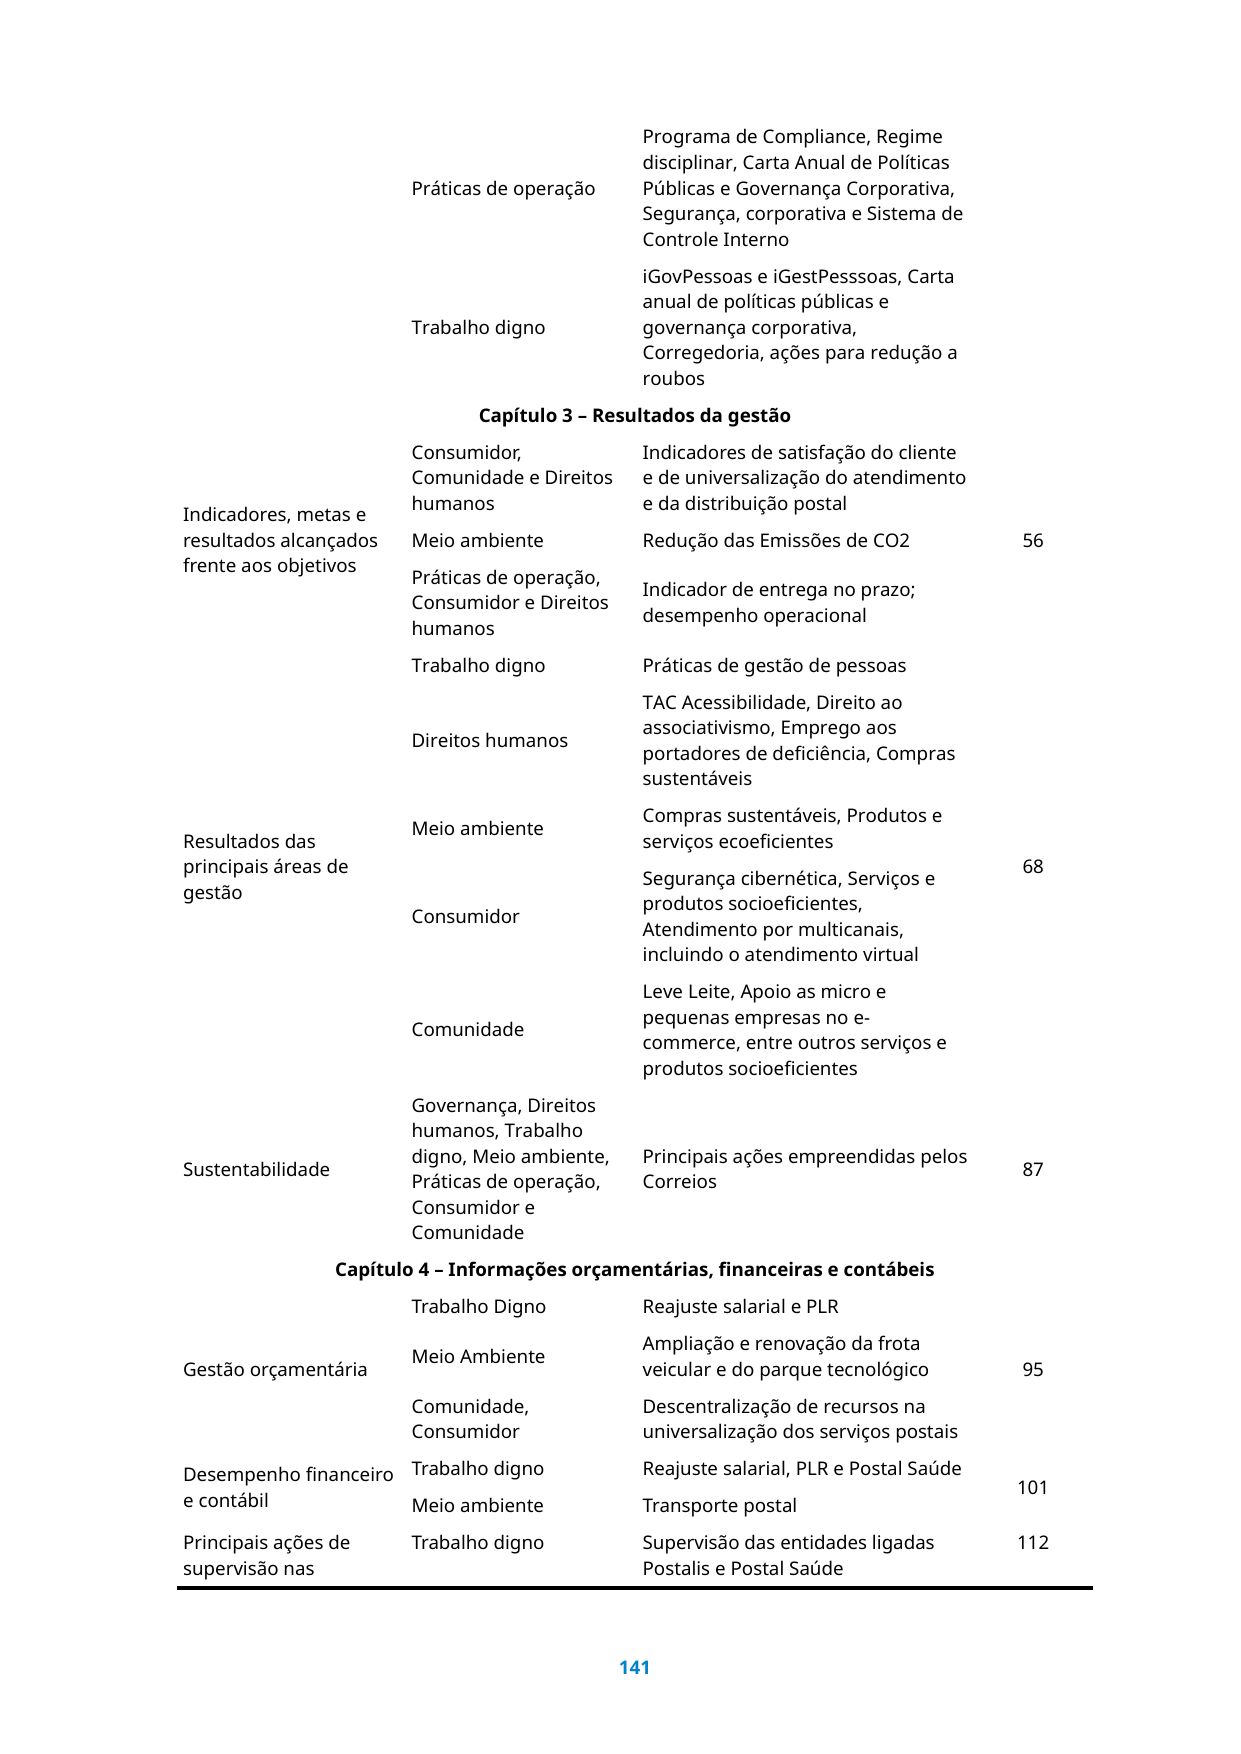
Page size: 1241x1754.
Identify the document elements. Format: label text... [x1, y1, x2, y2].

table_cell Trabalho Digno [406, 1288, 637, 1325]
table_cell Principais ações de supervisão nas [177, 1524, 406, 1586]
table_cell 101 [973, 1450, 1092, 1524]
table_cell 95 [973, 1288, 1092, 1450]
table_cell Meio ambiente [406, 797, 637, 859]
table_cell Trabalho digno [406, 1524, 637, 1586]
table_cell Comunidade, Consumidor [406, 1388, 637, 1450]
table_cell Programa de Compliance, Regime disciplinar, Carta Anual de Políticas Públicas e Governança Corporativa, Segurança, corporativa e Sistema de Controle Interno [637, 118, 973, 257]
table_cell Redução das Emissões de CO2 [637, 521, 973, 558]
table_cell Trabalho digno [406, 646, 637, 683]
table_cell 87 [973, 1086, 1092, 1251]
table_cell Supervisão das entidades ligadas Postalis e Postal Saúde [637, 1524, 973, 1586]
table_cell Consumidor, Comunidade e Direitos humanos [406, 433, 637, 521]
table_cell Reajuste salarial e PLR [637, 1288, 973, 1325]
table_cell Trabalho digno [406, 1450, 637, 1487]
table_cell Meio ambiente [406, 1487, 637, 1524]
table_cell Práticas de gestão de pessoas [637, 646, 973, 683]
table_cell 56 [973, 433, 1092, 646]
table_cell TAC Acessibilidade, Direito ao associativismo, Emprego aos portadores de deficiência, Compras sustentáveis [637, 683, 973, 797]
table_cell Governança, Direitos humanos, Trabalho digno, Meio ambiente, Práticas de operação, Consumidor e Comunidade [406, 1086, 637, 1251]
table_cell Práticas de operação, Consumidor e Direitos humanos [406, 558, 637, 646]
table_cell Compras sustentáveis, Produtos e serviços ecoeficientes [637, 797, 973, 859]
table_cell Práticas de operação [406, 118, 637, 257]
table_cell 68 [973, 646, 1092, 1086]
table_cell [973, 118, 1092, 396]
table_cell Trabalho digno [406, 257, 637, 396]
table_cell Descentralização de recursos na universalização dos serviços postais [637, 1388, 973, 1450]
table_cell Direitos humanos [406, 683, 637, 797]
table_cell Leve Leite, Apoio as micro e pequenas empresas no e-commerce, entre outros serviços e produtos socioeficientes [637, 973, 973, 1086]
table_cell Indicador de entrega no prazo; desempenho operacional [637, 558, 973, 646]
table_cell Resultados das principais áreas de gestão [177, 646, 406, 1086]
table_cell 112 [973, 1524, 1092, 1586]
table_cell Consumidor [406, 859, 637, 973]
table_cell [177, 118, 406, 396]
table_cell iGovPessoas e iGestPesssoas, Carta anual de políticas públicas e governança corporativa, Corregedoria, ações para redução a roubos [637, 257, 973, 396]
table_cell Reajuste salarial, PLR e Postal Saúde [637, 1450, 973, 1487]
table_cell Transporte postal [637, 1487, 973, 1524]
table_cell Indicadores de satisfação do cliente e de universalização do atendimento e da distribuição postal [637, 433, 973, 521]
table_cell Capítulo 3 – Resultados da gestão [177, 396, 1092, 433]
table_cell Segurança cibernética, Serviços e produtos socioeficientes, Atendimento por multicanais, incluindo o atendimento virtual [637, 859, 973, 973]
table_cell Meio ambiente [406, 521, 637, 558]
table_cell Sustentabilidade [177, 1086, 406, 1251]
table_cell Comunidade [406, 973, 637, 1086]
table_cell Gestão orçamentária [177, 1288, 406, 1450]
table_cell Principais ações empreendidas pelos Correios [637, 1086, 973, 1251]
table_cell Capítulo 4 – Informações orçamentárias, financeiras e contábeis [177, 1251, 1092, 1288]
table_cell Indicadores, metas e resultados alcançados frente aos objetivos [177, 433, 406, 646]
table_cell Desempenho financeiro e contábil [177, 1450, 406, 1524]
table_cell Meio Ambiente [406, 1325, 637, 1387]
table_cell Ampliação e renovação da frota veicular e do parque tecnológico [637, 1325, 973, 1387]
